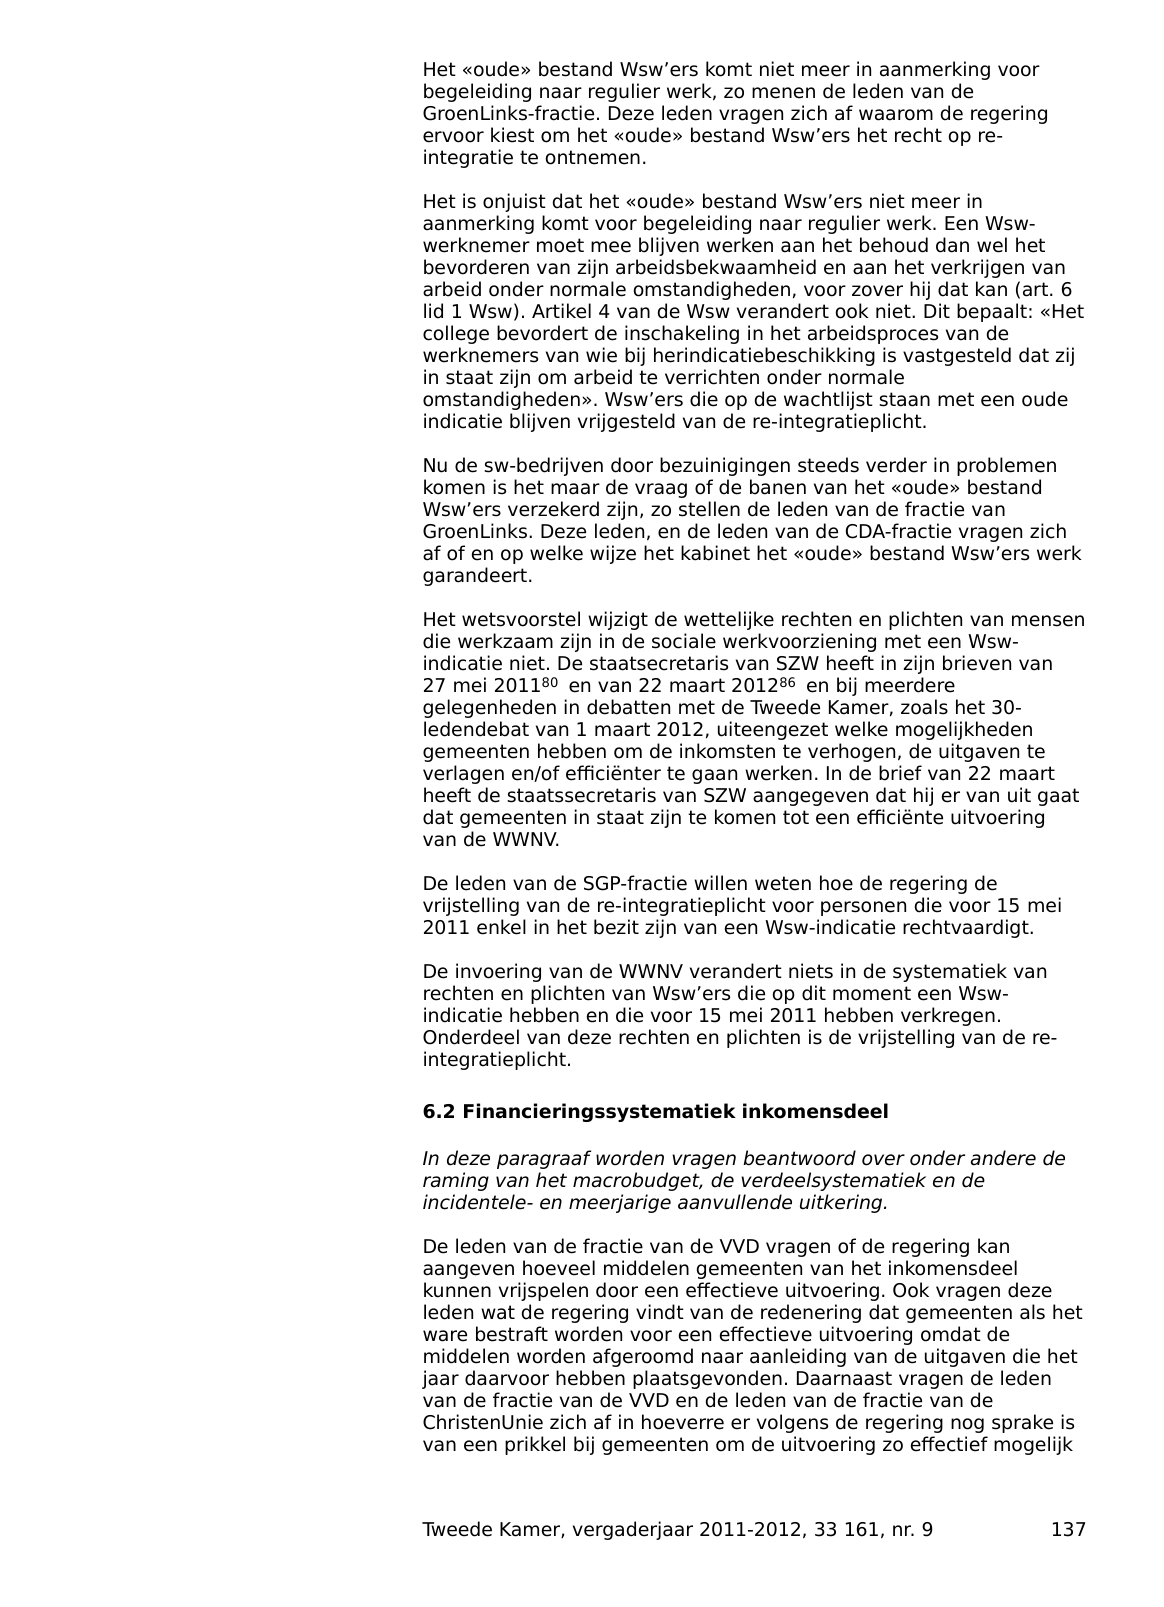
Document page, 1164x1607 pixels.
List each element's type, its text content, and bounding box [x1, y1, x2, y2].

text Het is onjuist dat het «oude» bestand Wsw’ers niet meer in aanmerking komt voor begeleiding naar regulier werk. Een Wsw-werknemer moet mee blijven werken aan het behoud dan wel het bevorderen van zijn arbeidsbekwaamheid en aan het verkrijgen van arbeid onder normale omstandigheden, voor zover hij dat kan (art. 6 lid 1 Wsw). Artikel 4 van de Wsw verandert ook niet. Dit bepaalt: «Het college bevordert de inschakeling in het arbeidsproces van de werknemers van wie bij herindicatiebeschikking is vastgesteld dat zij in staat zijn om arbeid te verrichten onder normale omstandigheden». Wsw’ers die op de wachtlijst staan met een oude indicatie blijven vrijgesteld van de re-integratieplicht. [422, 191, 1087, 433]
text In deze paragraaf worden vragen beantwoord over onder andere de raming van het macrobudget, de verdeelsystematiek en de incidentele- en meerjarige aanvullende uitkering. [422, 1148, 1087, 1214]
text Het «oude» bestand Wsw’ers komt niet meer in aanmerking voor begeleiding naar regulier werk, zo menen de leden van de GroenLinks-fractie. Deze leden vragen zich af waarom de regering ervoor kiest om het «oude» bestand Wsw’ers het recht op re-integratie te ontnemen. [422, 59, 1087, 169]
text De leden van de SGP-fractie willen weten hoe de regering de vrijstelling van de re-integratieplicht voor personen die voor 15 mei 2011 enkel in het bezit zijn van een Wsw-indicatie rechtvaardigt. [422, 873, 1087, 939]
text De leden van de fractie van de VVD vragen of de regering kan aangeven hoeveel middelen gemeenten van het inkomensdeel kunnen vrijspelen door een effectieve uitvoering. Ook vragen deze leden wat de regering vindt van de redenering dat gemeenten als het ware bestraft worden voor een effectieve uitvoering omdat de middelen worden afgeroomd naar aanleiding van de uitgaven die het jaar daarvoor hebben plaatsgevonden. Daarnaast vragen de leden van de fractie van de VVD en de leden van de fractie van de ChristenUnie zich af in hoeverre er volgens de regering nog sprake is van een prikkel bij gemeenten om de uitvoering zo effectief mogelijk [422, 1236, 1087, 1456]
text Het wetsvoorstel wijzigt de wettelijke rechten en plichten van mensen die werkzaam zijn in de sociale werkvoorziening met een Wsw-indicatie niet. De staatsecretaris van SZW heeft in zijn brieven van 27 mei 201180 en van 22 maart 201286 en bij meerdere gelegenheden in debatten met de Tweede Kamer, zoals het 30-ledendebat van 1 maart 2012, uiteengezet welke mogelijkheden gemeenten hebben om de inkomsten te verhogen, de uitgaven te verlagen en/of efficiënter te gaan werken. In de brief van 22 maart heeft de staatssecretaris van SZW aangegeven dat hij er van uit gaat dat gemeenten in staat zijn te komen tot een efficiënte uitvoering van de WWNV. [422, 609, 1087, 851]
subtitle 6.2 Financieringssystematiek inkomensdeel [422, 1101, 1087, 1123]
text Nu de sw-bedrijven door bezuinigingen steeds verder in problemen komen is het maar de vraag of de banen van het «oude» bestand Wsw’ers verzekerd zijn, zo stellen de leden van de fractie van GroenLinks. Deze leden, en de leden van de CDA-fractie vragen zich af of en op welke wijze het kabinet het «oude» bestand Wsw’ers werk garandeert. [422, 455, 1087, 587]
text De invoering van de WWNV verandert niets in de systematiek van rechten en plichten van Wsw’ers die op dit moment een Wsw-indicatie hebben en die voor 15 mei 2011 hebben verkregen. Onderdeel van deze rechten en plichten is de vrijstelling van de re-integratieplicht. [422, 961, 1087, 1071]
